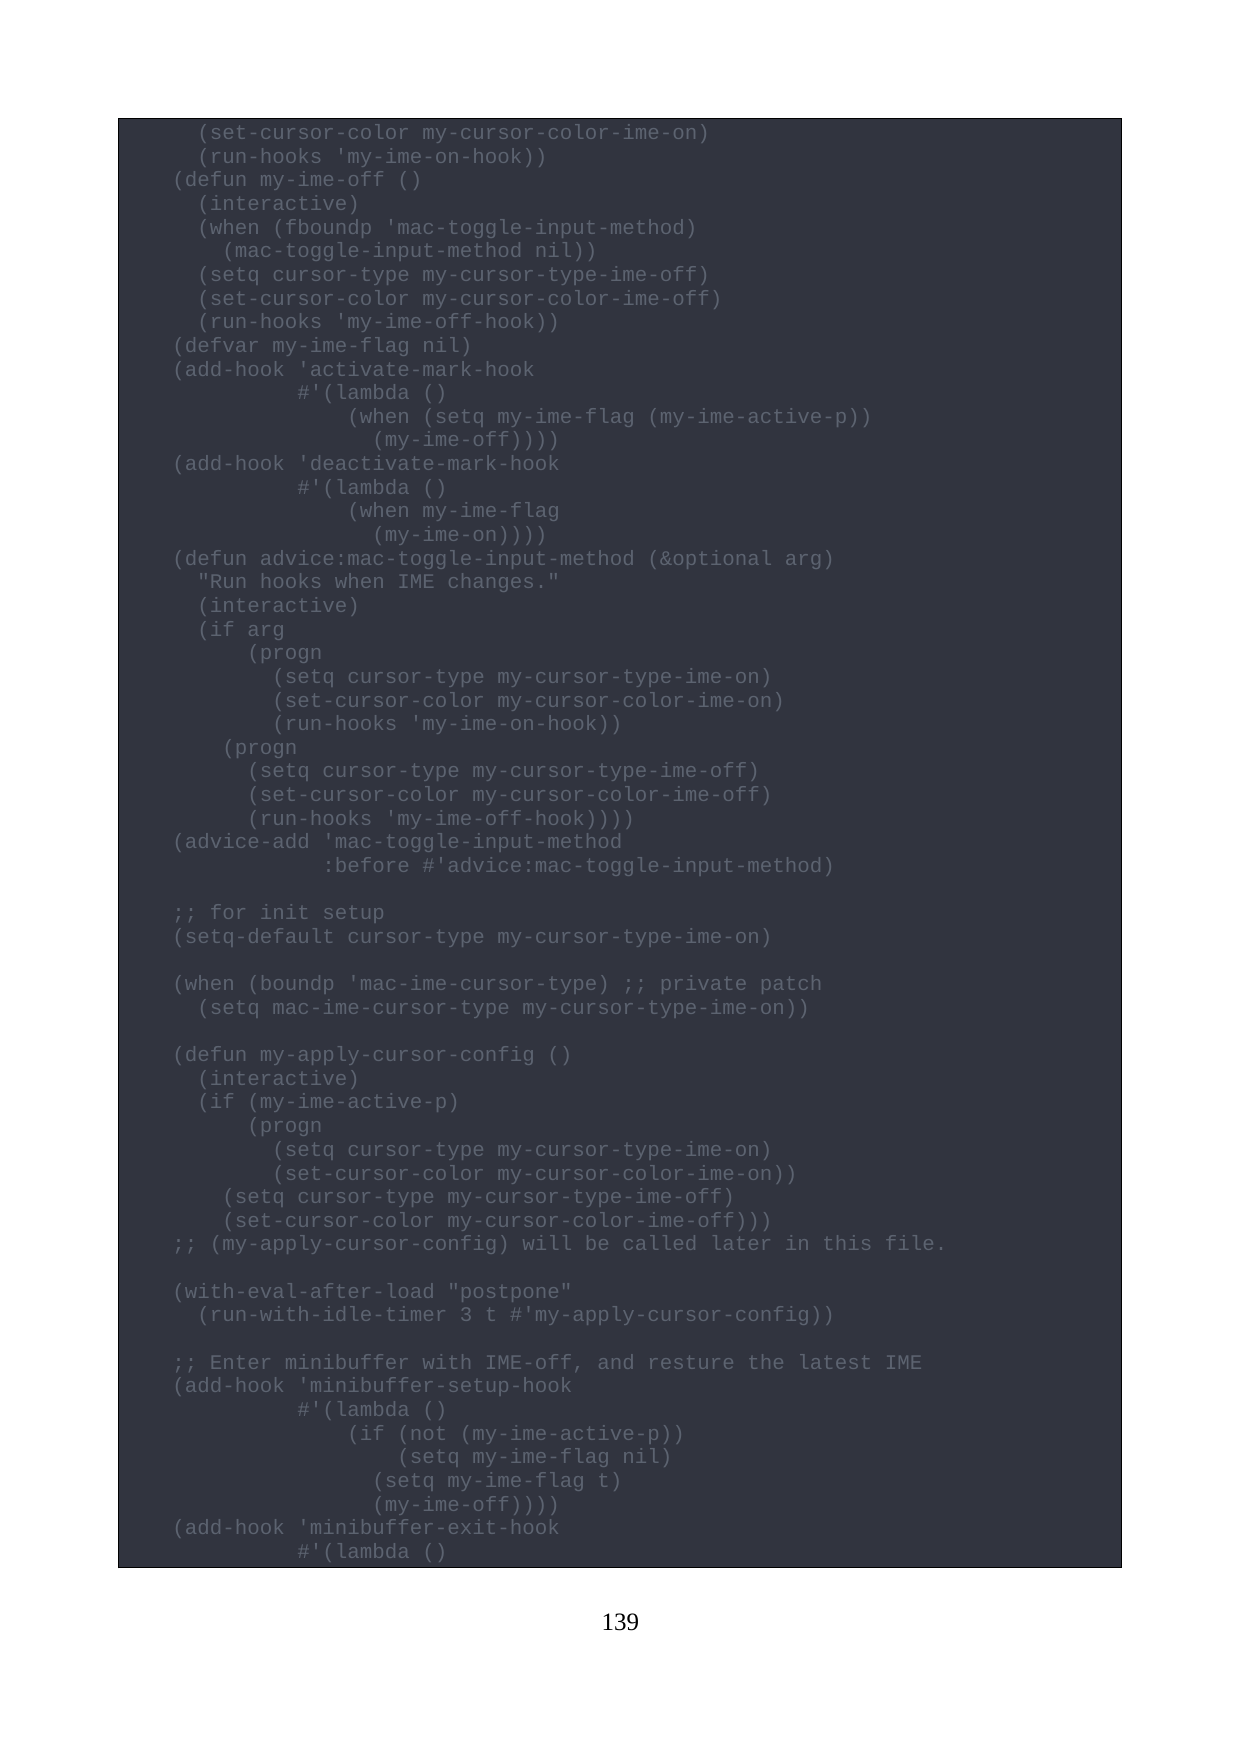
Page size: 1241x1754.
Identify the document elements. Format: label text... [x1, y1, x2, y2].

text (run-with-idle-timer 3 t #'my-apply-cursor-config)) [119, 1300, 1121, 1324]
text (interactive) [119, 189, 1121, 213]
text (setq cursor-type my-cursor-type-ime-off) [119, 260, 1121, 284]
text (add-hook 'deactivate-mark-hook [119, 449, 1121, 473]
text ;; for init setup [119, 898, 1121, 922]
text (run-hooks 'my-ime-on-hook)) [119, 142, 1121, 165]
text (setq cursor-type my-cursor-type-ime-off) [119, 757, 1121, 780]
text #'(lambda () [119, 473, 1121, 496]
text (if (my-ime-active-p) [119, 1088, 1121, 1111]
text (interactive) [119, 1064, 1121, 1088]
text (set-cursor-color my-cursor-color-ime-off))) [119, 1206, 1121, 1229]
text (advice-add 'mac-toggle-input-method [119, 827, 1121, 851]
text (setq cursor-type my-cursor-type-ime-on) [119, 1135, 1121, 1158]
text "Run hooks when IME changes." [119, 567, 1121, 591]
text #'(lambda () [119, 378, 1121, 402]
text (progn [119, 638, 1121, 662]
text (setq mac-ime-cursor-type my-cursor-type-ime-on)) [119, 993, 1121, 1017]
text (defvar my-ime-flag nil) [119, 331, 1121, 354]
text (when (boundp 'mac-ime-cursor-type) ;; private patch [119, 969, 1121, 993]
text (defun my-ime-off () [119, 165, 1121, 189]
text (setq-default cursor-type my-cursor-type-ime-on) [119, 922, 1121, 946]
text #'(lambda () [119, 1537, 1121, 1567]
text (my-ime-on)))) [119, 520, 1121, 544]
text (set-cursor-color my-cursor-color-ime-on)) [119, 1158, 1121, 1182]
text (when (fboundp 'mac-toggle-input-method) [119, 213, 1121, 236]
text (setq my-ime-flag nil) [119, 1442, 1121, 1466]
text (run-hooks 'my-ime-off-hook)) [119, 307, 1121, 331]
text (run-hooks 'my-ime-on-hook)) [119, 709, 1121, 733]
text (set-cursor-color my-cursor-color-ime-on) [119, 686, 1121, 709]
text (if (not (my-ime-active-p)) [119, 1419, 1121, 1442]
text (set-cursor-color my-cursor-color-ime-off) [119, 284, 1121, 307]
text (with-eval-after-load "postpone" [119, 1277, 1121, 1300]
text (if arg [119, 615, 1121, 638]
text (interactive) [119, 591, 1121, 615]
text (defun advice:mac-toggle-input-method (&optional arg) [119, 544, 1121, 567]
text (setq cursor-type my-cursor-type-ime-on) [119, 662, 1121, 686]
text (progn [119, 733, 1121, 757]
text (setq cursor-type my-cursor-type-ime-off) [119, 1182, 1121, 1206]
text (defun my-apply-cursor-config () [119, 1040, 1121, 1064]
text (add-hook 'activate-mark-hook [119, 354, 1121, 378]
text (add-hook 'minibuffer-exit-hook [119, 1513, 1121, 1537]
text (when my-ime-flag [119, 496, 1121, 520]
text (my-ime-off)))) [119, 1489, 1121, 1513]
text (setq my-ime-flag t) [119, 1466, 1121, 1489]
text ;; Enter minibuffer with IME-off, and resture the latest IME [119, 1348, 1121, 1371]
text (progn [119, 1111, 1121, 1135]
text :before #'advice:mac-toggle-input-method) [119, 851, 1121, 875]
text (add-hook 'minibuffer-setup-hook [119, 1371, 1121, 1395]
text ;; (my-apply-cursor-config) will be called later in this file. [119, 1229, 1121, 1253]
text (my-ime-off)))) [119, 426, 1121, 449]
text (when (setq my-ime-flag (my-ime-active-p)) [119, 402, 1121, 426]
text (run-hooks 'my-ime-off-hook)))) [119, 804, 1121, 827]
text (set-cursor-color my-cursor-color-ime-off) [119, 780, 1121, 804]
text (mac-toggle-input-method nil)) [119, 236, 1121, 260]
text #'(lambda () [119, 1395, 1121, 1419]
text (set-cursor-color my-cursor-color-ime-on) [119, 119, 1121, 142]
